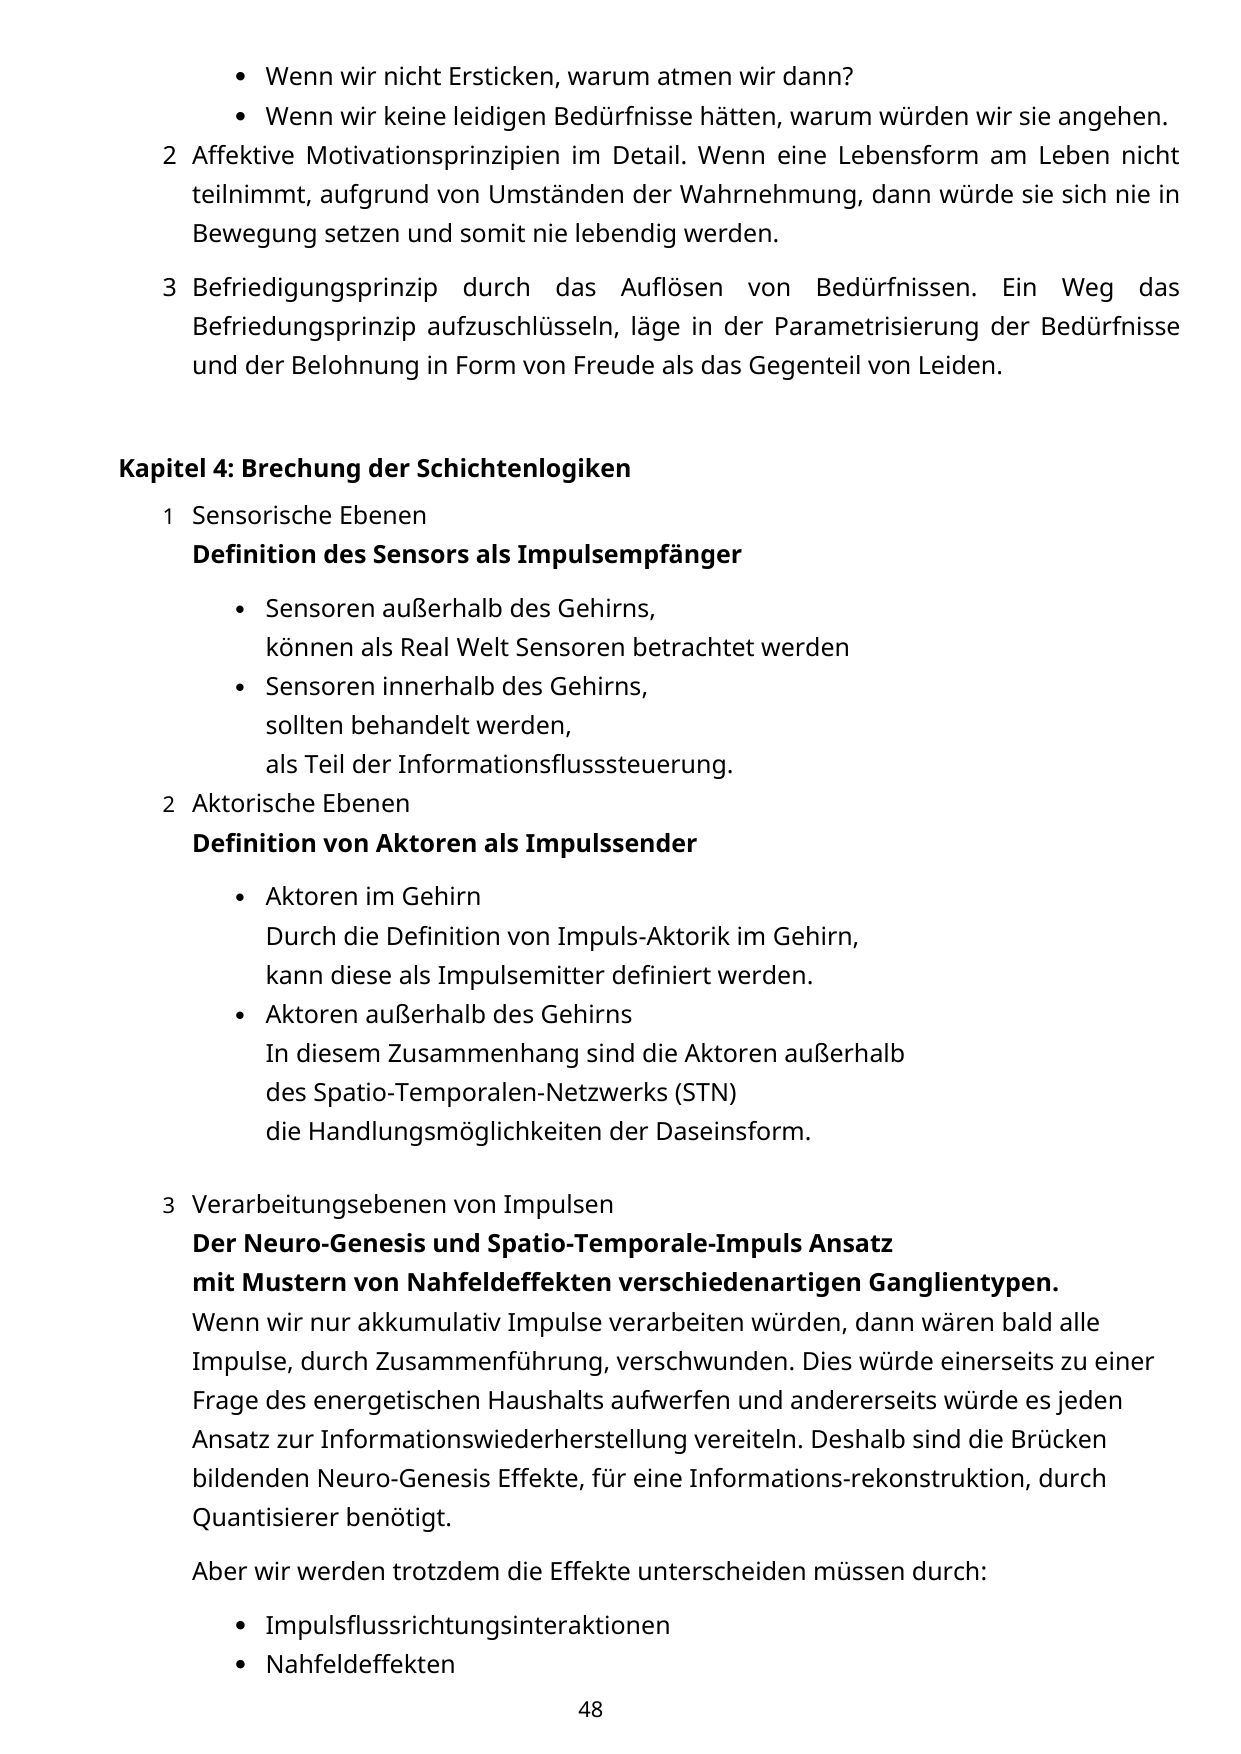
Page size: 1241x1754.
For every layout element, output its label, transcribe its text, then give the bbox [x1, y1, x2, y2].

list Aktoren im Gehirn Durch die Definition von Impuls-Aktorik im Gehirn, kann diese als Impulsemitter definiert werden. [236, 879, 1181, 991]
list Befriedigungsprinzip durch das Auflösen von Bedürfnissen. Ein Weg das Befriedungsprinzip aufzuschlüsseln, läge in der Parametrisierung der Bedürfnisse und der Belohnung in Form von Freude als das Gegenteil von Leiden. [162, 269, 1181, 382]
list Wenn wir keine leidigen Bedürfnisse hätten, warum würden wir sie angehen. [236, 98, 1181, 132]
list Affektive Motivationsprinzipien im Detail. Wenn eine Lebensform am Leben nicht teilnimmt, aufgrund von Umständen der Wahrnehmung, dann würde sie sich nie in Bewegung setzen und somit nie lebendig werden. [162, 137, 1181, 250]
list Wenn wir nicht Ersticken, warum atmen wir dann? [236, 59, 1181, 93]
subtitle Kapitel 4: Brechung der Schichtenlogiken [118, 451, 1181, 485]
list Aktorische Ebenen Definition von Aktoren als Impulssender [162, 786, 1181, 859]
text Aber wir werden trotzdem die Effekte unterscheiden müssen durch: [192, 1554, 1181, 1588]
list Verarbeitungsebenen von Impulsen Der Neuro-Genesis und Spatio-Temporale-Impuls Ansatz mit Mustern von Nahfeldeffekten verschiedenartigen Ganglientypen. Wenn wir nur akkumulativ Impulse verarbeiten würden, dann wären bald alle Impulse, durch Zusammenführung, verschwunden. Dies würde einerseits zu einer Frage des energetischen Haushalts aufwerfen und andererseits würde es jeden Ansatz zur Informationswiederherstellung vereiteln. Deshalb sind die Brücken bildenden Neuro-Genesis Effekte, für eine Informations-rekonstruktion, durch Quantisierer benötigt. [162, 1187, 1181, 1534]
list Sensoren innerhalb des Gehirns, sollten behandelt werden, als Teil der Informationsflusssteuerung. [236, 669, 1181, 781]
list Sensorische Ebenen Definition des Sensors als Impulsempfänger [162, 497, 1181, 571]
list Aktoren außerhalb des Gehirns In diesem Zusammenhang sind die Aktoren außerhalb des Spatio-Temporalen-Netzwerks (STN) die Handlungsmöglichkeiten der Daseinsform. [236, 997, 1181, 1182]
list Sensoren außerhalb des Gehirns, können als Real Welt Sensoren betrachtet werden [236, 590, 1181, 663]
list Impulsflussrichtungsinteraktionen [236, 1607, 1181, 1642]
list Nahfeldeffekten [236, 1647, 1181, 1681]
